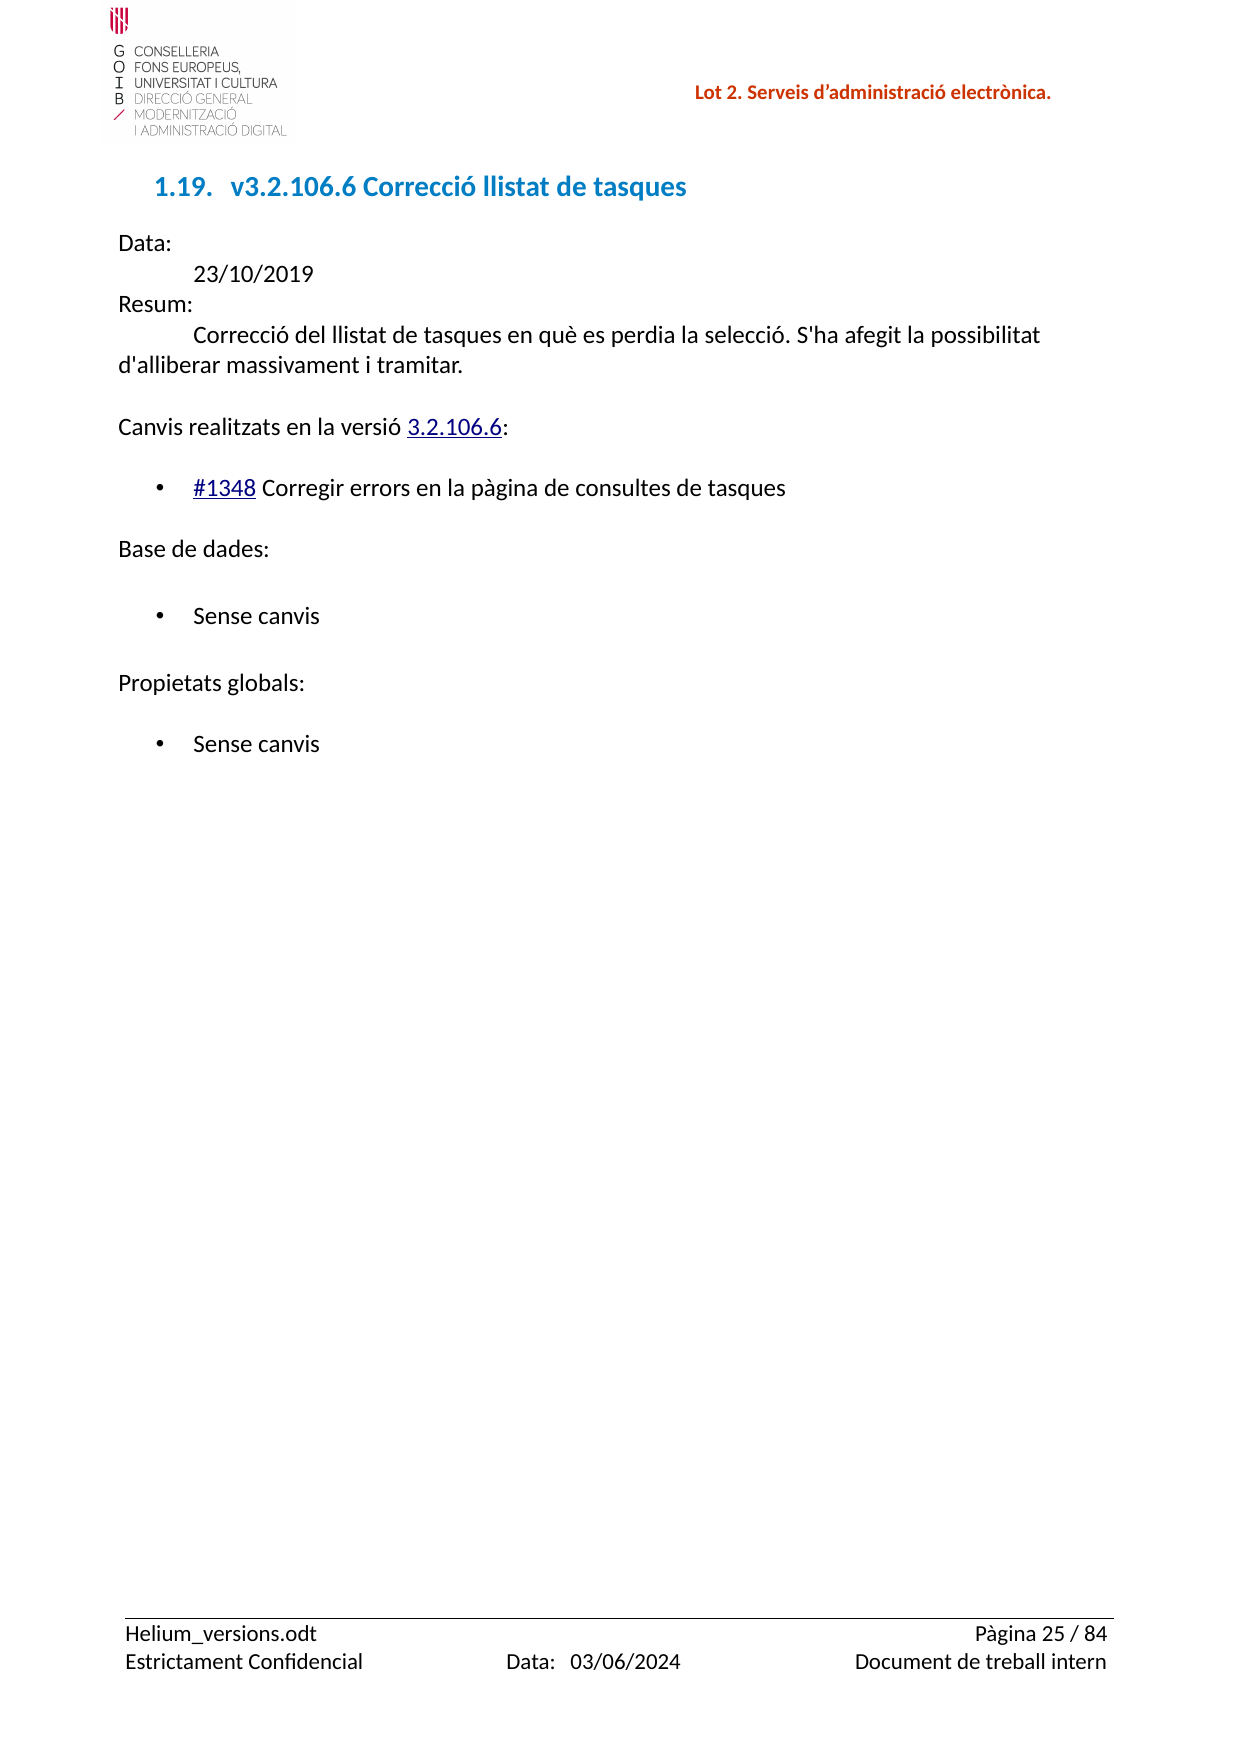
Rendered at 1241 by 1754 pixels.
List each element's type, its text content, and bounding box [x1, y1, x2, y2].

text Base de dades: [118, 533, 1122, 563]
list Sense canvis [156, 600, 1122, 630]
picture [100, 0, 297, 144]
text Correcció del llistat de tasques en què es perdia la selecció. S'ha afegit la possibilitat d'alliberar massivament i tramitar. [118, 319, 1122, 380]
subtitle v3.2.106.6 Correcció llistat de tasques [153, 168, 1122, 204]
text Resum: [118, 289, 1122, 319]
text Canvis realitzats en la versió 3.2.106.6: [118, 411, 1122, 441]
text Propietats globals: [118, 667, 1122, 697]
list #1348 Corregir errors en la pàgina de consultes de tasques [156, 472, 1122, 502]
text Data: [118, 228, 1122, 258]
list Sense canvis [156, 728, 1122, 758]
text 23/10/2019 [118, 258, 1122, 289]
